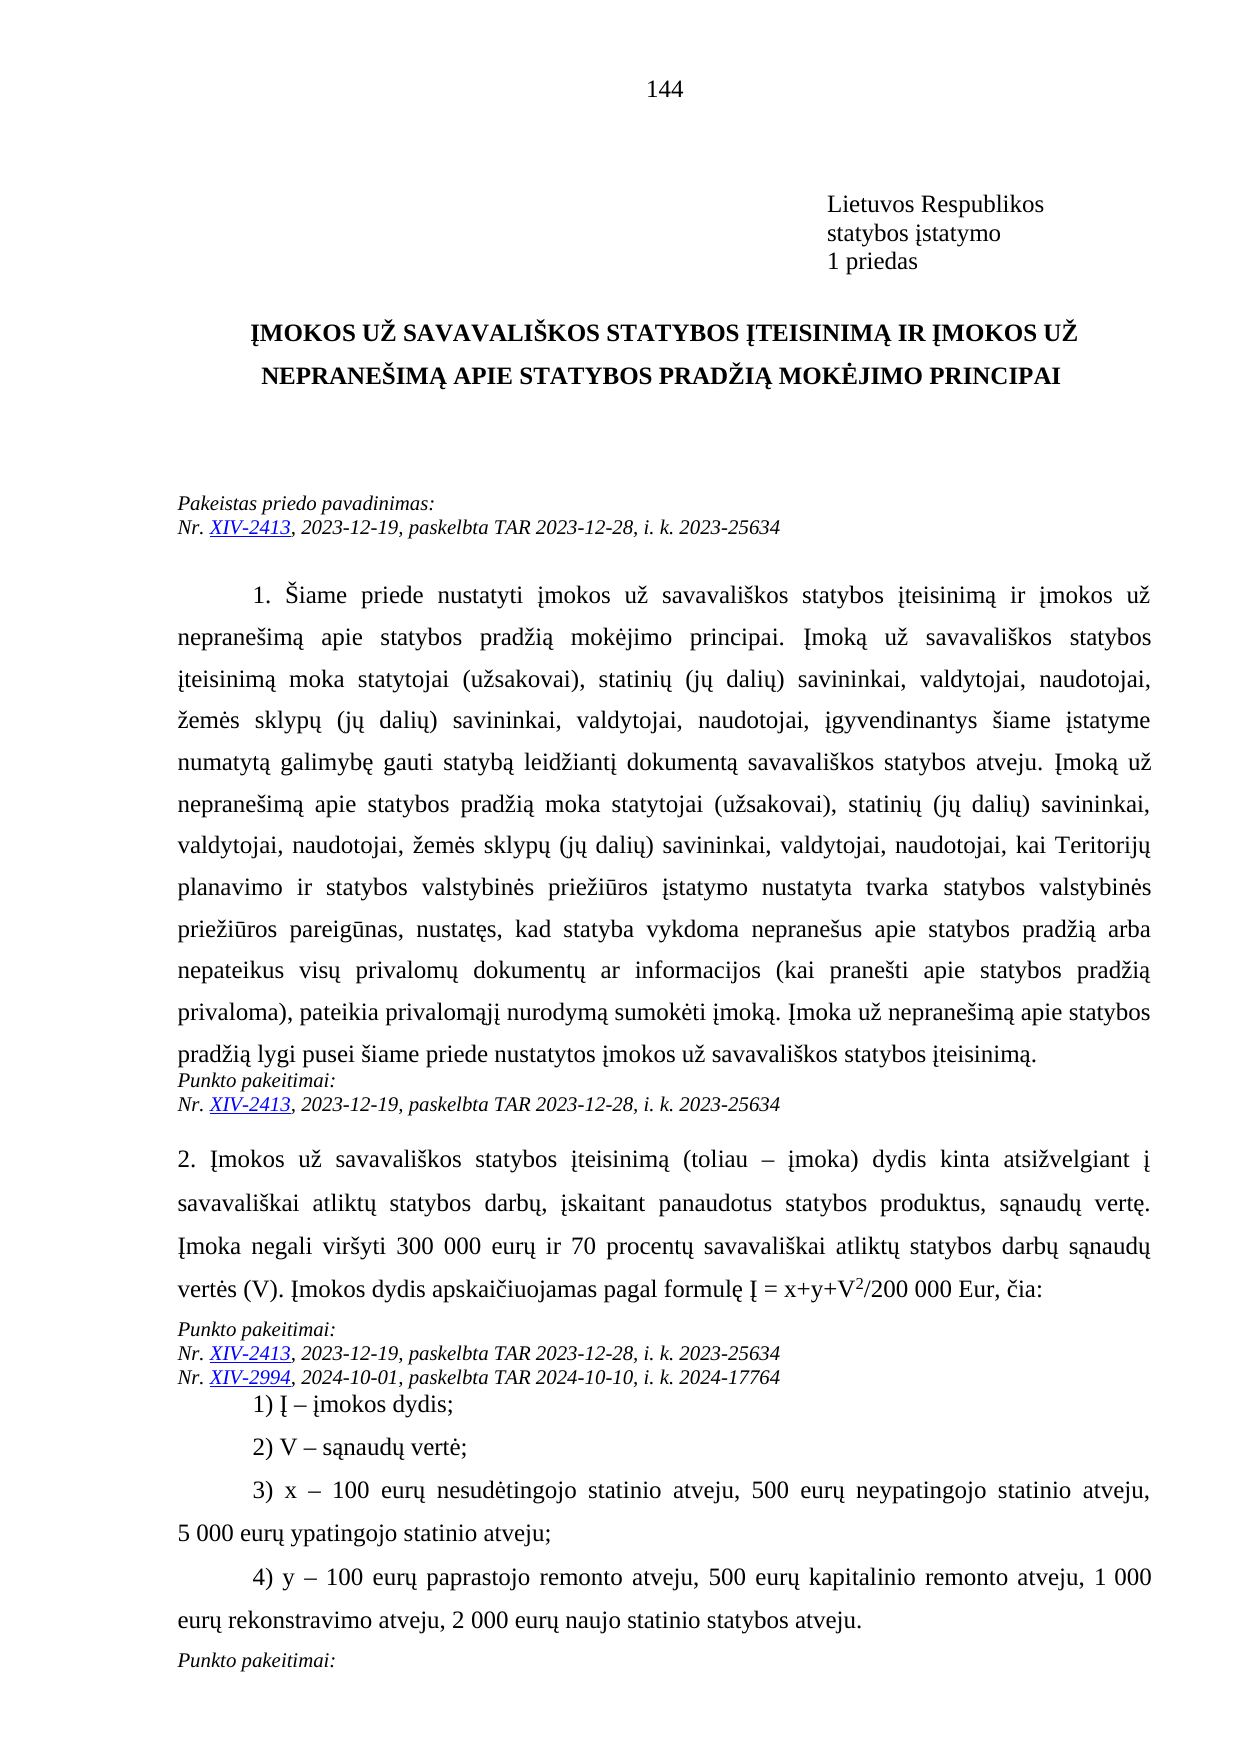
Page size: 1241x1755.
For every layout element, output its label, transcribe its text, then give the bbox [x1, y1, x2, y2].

text Lietuvos Respublikos [827, 189, 1152, 218]
text 3) x – 100 eurų nesudėtingojo statinio atveju, 500 eurų neypatingojo statinio atveju, 5 000 eurų ypatingojo statinio atveju; [177, 1475, 1152, 1547]
text Nr. XIV-2994, 2024-10-01, paskelbta TAR 2024-10-10, i. k. 2024-17764 [177, 1365, 1152, 1389]
text Punkto pakeitimai: [177, 1068, 1152, 1092]
text 4) y – 100 eurų paprastojo remonto atveju, 500 eurų kapitalinio remonto atveju, 1 000 eurų rekonstravimo atveju, 2 000 eurų naujo statinio statybos atveju. [177, 1562, 1152, 1633]
text 2) V – sąnaudų vertė; [177, 1432, 1152, 1461]
text 2. Įmokos už savavališkos statybos įteisinimą (toliau – įmoka) dydis kinta atsižvelgiant į savavališkai atliktų statybos darbų, įskaitant panaudotus statybos produktus, sąnaudų vertę. Įmoka negali viršyti 300 000 eurų ir 70 procentų savavališkai atliktų statybos darbų sąnaudų vertės (V). Įmokos dydis apskaičiuojamas pagal formulę Į = x+y+V2/200 000 Eur, čia: [177, 1144, 1152, 1303]
text ĮMOKOS UŽ SAVAVALIŠKOS STATYBOS ĮTEISINIMĄ IR ĮMOKOS UŽ NEPRANEŠIMĄ APIE STATYBOS PRADŽIĄ MOKĖJIMO PRINCIPAI [177, 318, 1152, 390]
text Nr. XIV-2413, 2023-12-19, paskelbta TAR 2023-12-28, i. k. 2023-25634 [177, 1341, 1152, 1365]
text Punkto pakeitimai: [177, 1317, 1152, 1341]
text 1. Šiame priede nustatyti įmokos už savavališkos statybos įteisinimą ir įmokos už nepranešimą apie statybos pradžią mokėjimo principai. Įmoką už savavališkos statybos įteisinimą moka statytojai (užsakovai), statinių (jų dalių) savininkai, valdytojai, naudotojai, žemės sklypų (jų dalių) savininkai, valdytojai, naudotojai, įgyvendinantys šiame įstatyme numatytą galimybę gauti statybą leidžiantį dokumentą savavališkos statybos atveju. Įmoką už nepranešimą apie statybos pradžią moka statytojai (užsakovai), statinių (jų dalių) savininkai, valdytojai, naudotojai, žemės sklypų (jų dalių) savininkai, valdytojai, naudotojai, kai Teritorijų planavimo ir statybos valstybinės priežiūros įstatymo nustatyta tvarka statybos valstybinės priežiūros pareigūnas, nustatęs, kad statyba vykdoma nepranešus apie statybos pradžią arba nepateikus visų privalomų dokumentų ar informacijos (kai pranešti apie statybos pradžią privaloma), pateikia privalomąjį nurodymą sumokėti įmoką. Įmoka už nepranešimą apie statybos pradžią lygi pusei šiame priede nustatytos įmokos už savavališkos statybos įteisinimą. [177, 568, 1152, 1068]
text Punkto pakeitimai: [177, 1648, 1152, 1672]
text statybos įstatymo [827, 218, 1152, 246]
text 1) Į – įmokos dydis; [177, 1389, 1152, 1418]
text 1 priedas [827, 246, 1152, 275]
text Nr. XIV-2413, 2023-12-19, paskelbta TAR 2023-12-28, i. k. 2023-25634 [177, 1092, 1152, 1116]
text Nr. XIV-2413, 2023-12-19, paskelbta TAR 2023-12-28, i. k. 2023-25634 [177, 515, 1152, 539]
text Pakeistas priedo pavadinimas: [177, 491, 1152, 515]
